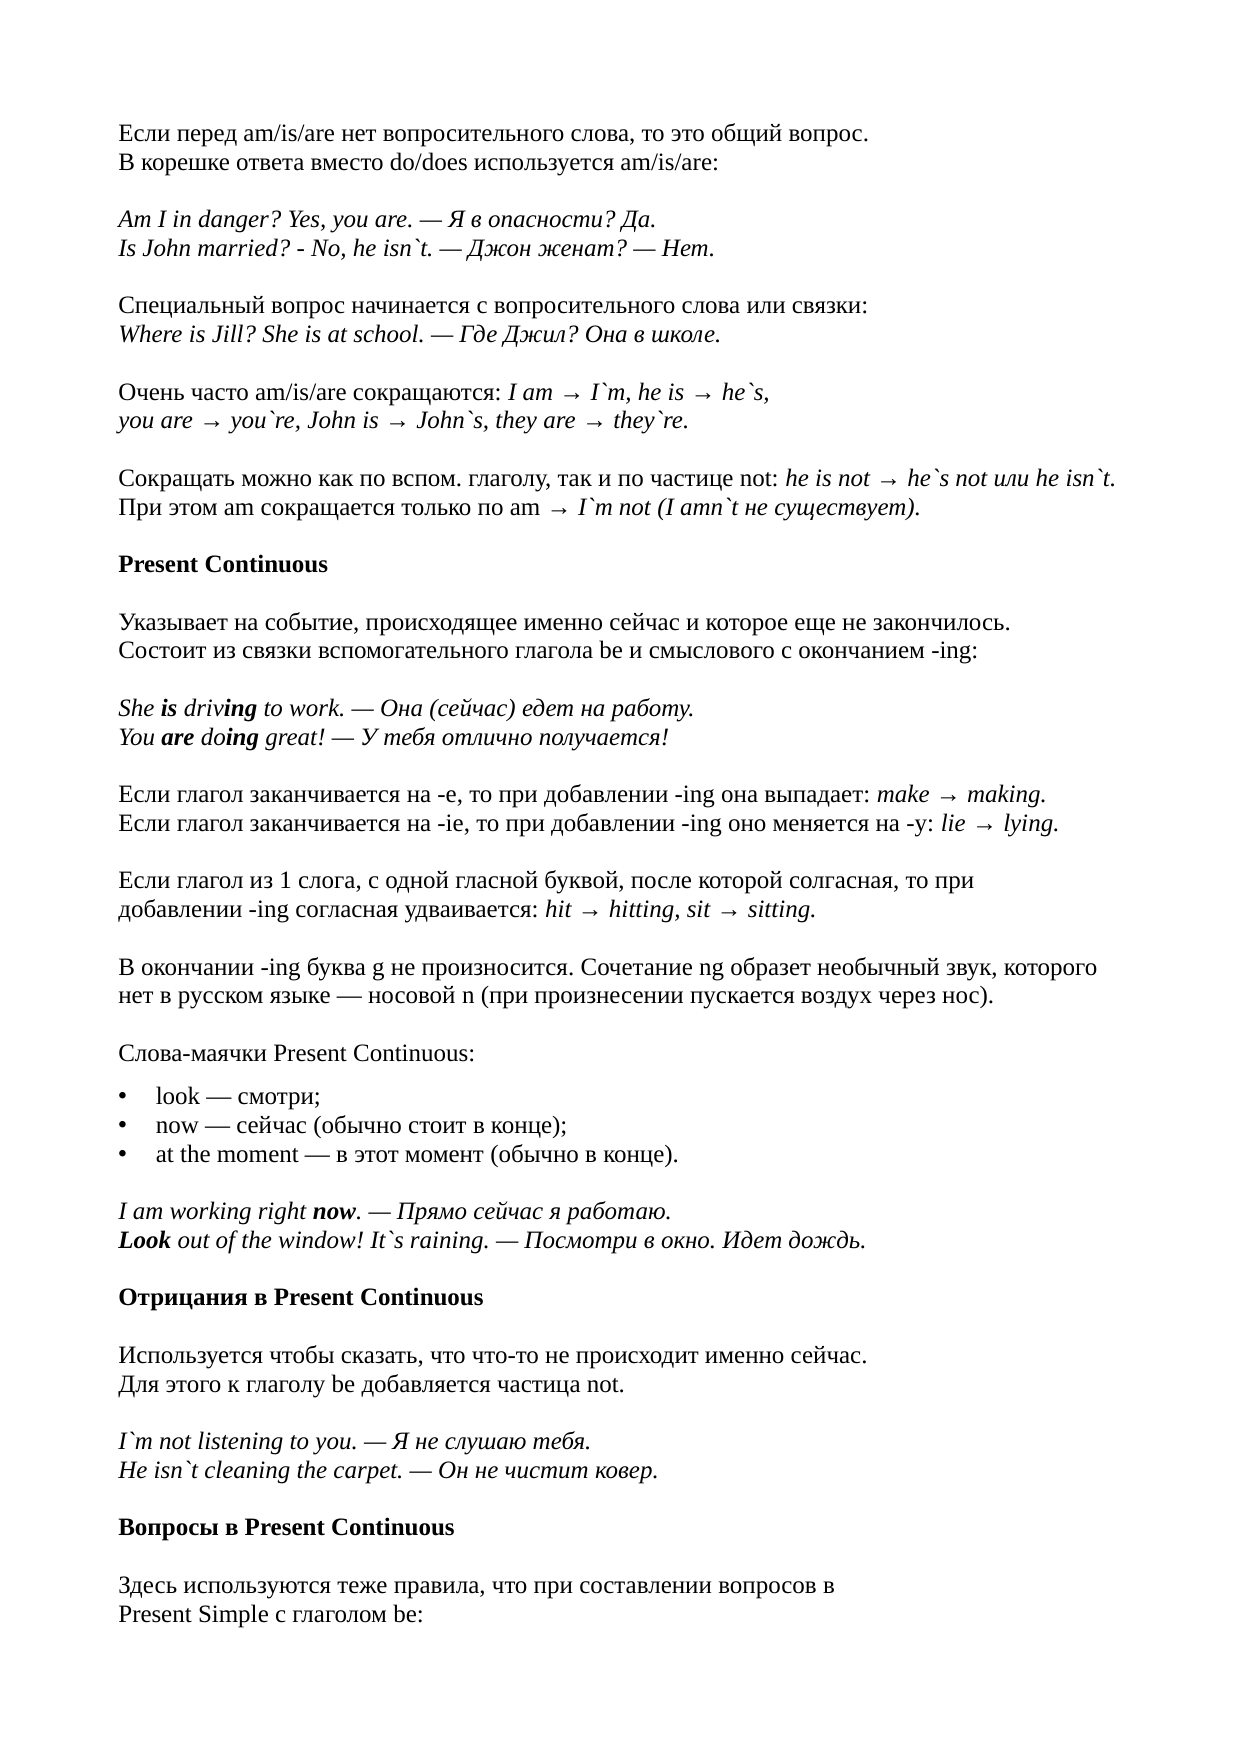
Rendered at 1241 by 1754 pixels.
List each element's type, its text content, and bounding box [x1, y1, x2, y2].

text Для этого к глаголу be добавляется частица not. [118, 1369, 1122, 1397]
text Present Continuous [118, 549, 1122, 578]
text В корешке ответа вместо do/does используется am/is/are: [118, 147, 1122, 176]
text I am working right now. — Прямо сейчас я работаю. [118, 1196, 1122, 1225]
text Where is Jill? She is at school. — Где Джил? Она в школе. [118, 319, 1122, 348]
text Present Simple с глаголом be: [118, 1599, 1122, 1627]
text He isn`t cleaning the carpet. — Он не чистит ковер. [118, 1455, 1122, 1484]
list at the moment — в этот момент (обычно в конце). [118, 1139, 1122, 1167]
text Сокращать можно как по вспом. глаголу, так и по частице not: he is not → he`s not или he isn`t. [118, 463, 1122, 492]
text you are → you`re, John is → John`s, they are → they`re. [118, 406, 1122, 434]
text Если перед am/is/are нет вопросительного слова, то это общий вопрос. [118, 118, 1122, 147]
list look — смотри; [118, 1081, 1122, 1110]
text She is driving to work. — Она (сейчас) едет на работу. [118, 693, 1122, 722]
text You are doing great! — У тебя отлично получается! [118, 722, 1122, 751]
text Очень часто am/is/are сокращаются: I am → I`m, he is → he`s, [118, 377, 1122, 406]
text I`m not listening to you. — Я не слушаю тебя. [118, 1426, 1122, 1455]
text Состоит из связки вспомогательного глагола be и смыслового с окончанием -ing: [118, 636, 1122, 664]
text В окончании -ing буква g не произносится. Сочетание ng образет необычный звук, которого нет в русском языке — носовой n (при произнесении пускается воздух через нос). [118, 952, 1122, 1009]
text Вопросы в Present Continuous [118, 1512, 1122, 1541]
text добавлении -ing согласная удваивается: hit → hitting, sit → sitting. [118, 894, 1122, 923]
text Используется чтобы сказать, что что-то не происходит именно сейчас. [118, 1340, 1122, 1369]
list now — сейчас (обычно стоит в конце); [118, 1110, 1122, 1139]
text При этом am сокращается только по am → I`m not (I amn`t не существует). [118, 492, 1122, 521]
text Отрицания в Present Continuous [118, 1282, 1122, 1311]
text Если глагол заканчивается на -ie, то при добавлении -ing оно меняется на -y: lie → lying. [118, 808, 1122, 837]
text Если глагол заканчивается на -e, то при добавлении -ing она выпадает: make → making. [118, 779, 1122, 808]
text Если глагол из 1 слога, с одной гласной буквой, после которой солгасная, то при [118, 866, 1122, 894]
text Is John married? - No, he isn`t. — Джон женат? — Нет. [118, 233, 1122, 262]
text Am I in danger? Yes, you are. — Я в опасности? Да. [118, 204, 1122, 233]
text Указывает на событие, происходящее именно сейчас и которое еще не закончилось. [118, 607, 1122, 636]
text Look out of the window! It`s raining. — Посмотри в окно. Идет дождь. [118, 1225, 1122, 1254]
text Слова-маячки Present Continuous: [118, 1038, 1122, 1067]
text Здесь используются теже правила, что при составлении вопросов в [118, 1570, 1122, 1599]
text Специальный вопрос начинается с вопросительного слова или связки: [118, 291, 1122, 319]
